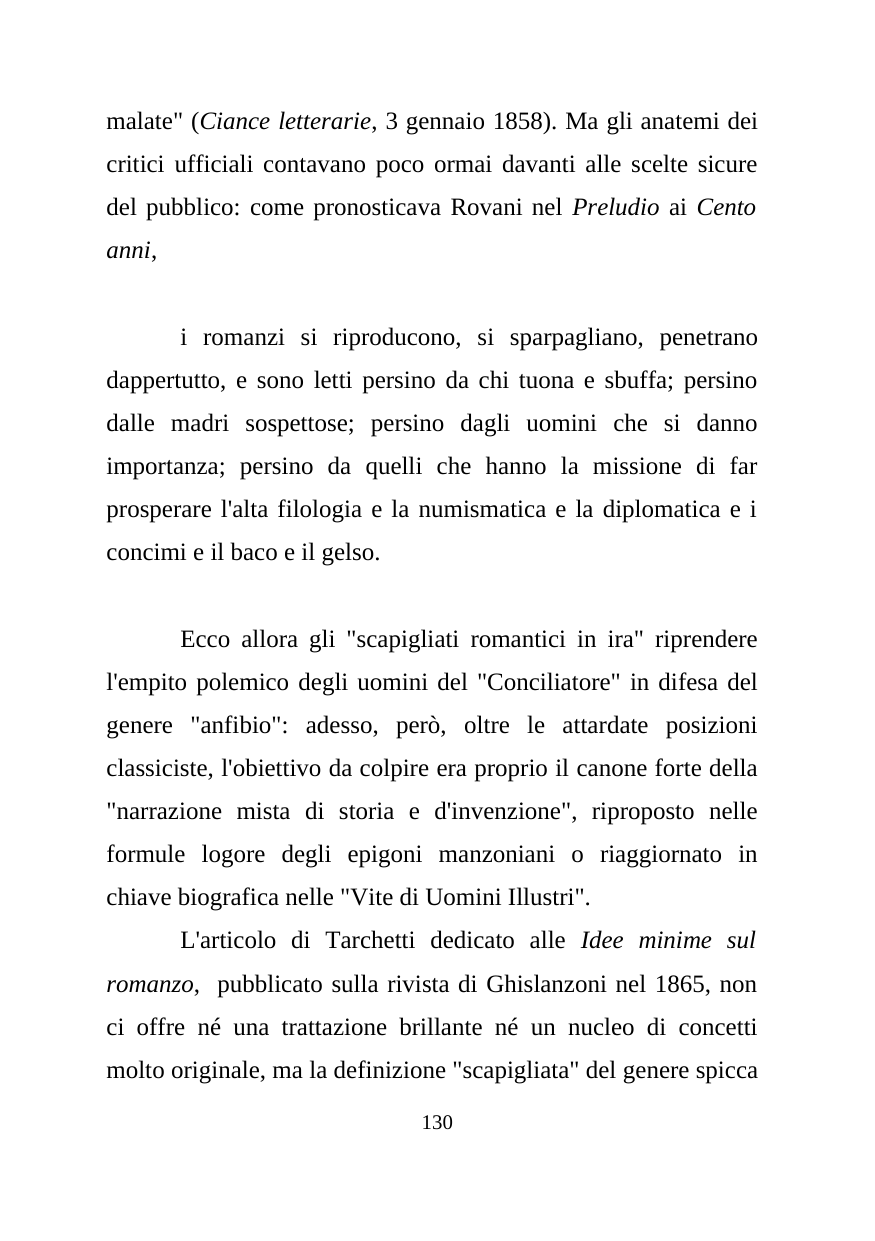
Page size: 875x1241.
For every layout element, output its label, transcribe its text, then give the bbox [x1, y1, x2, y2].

text Ecco allora gli "scapigliati romantici in ira" riprendere l'empito polemico degli uomini del "Conciliatore" in difesa del genere "anfibio": adesso, però, oltre le attardate posizioni classiciste, l'obiettivo da colpire era proprio il canone forte della "narrazione mista di storia e d'invenzione", riproposto nelle formule logore degli epigoni manzoniani o riaggiornato in chiave biografica nelle "Vite di Uomini Illustri". [106, 624, 758, 911]
text malate" (Ciance letterarie, 3 gennaio 1858). Ma gli anatemi dei critici ufficiali contavano poco ormai davanti alle scelte sicure del pubblico: come pronosticava Rovani nel Preludio ai Cento anni, [106, 106, 758, 264]
text L'articolo di Tarchetti dedicato alle Idee minime sul romanzo, pubblicato sulla rivista di Ghislanzoni nel 1865, non ci offre né una trattazione brillante né un nucleo di concetti molto originale, ma la definizione "scapigliata" del genere spicca [106, 926, 758, 1084]
text i romanzi si riproducono, si sparpagliano, penetrano dappertutto, e sono letti persino da chi tuona e sbuffa; persino dalle madri sospettose; persino dagli uomini che si danno importanza; persino da quelli che hanno la missione di far prosperare l'alta filologia e la numismatica e la diplomatica e i concimi e il baco e il gelso. [106, 322, 758, 566]
